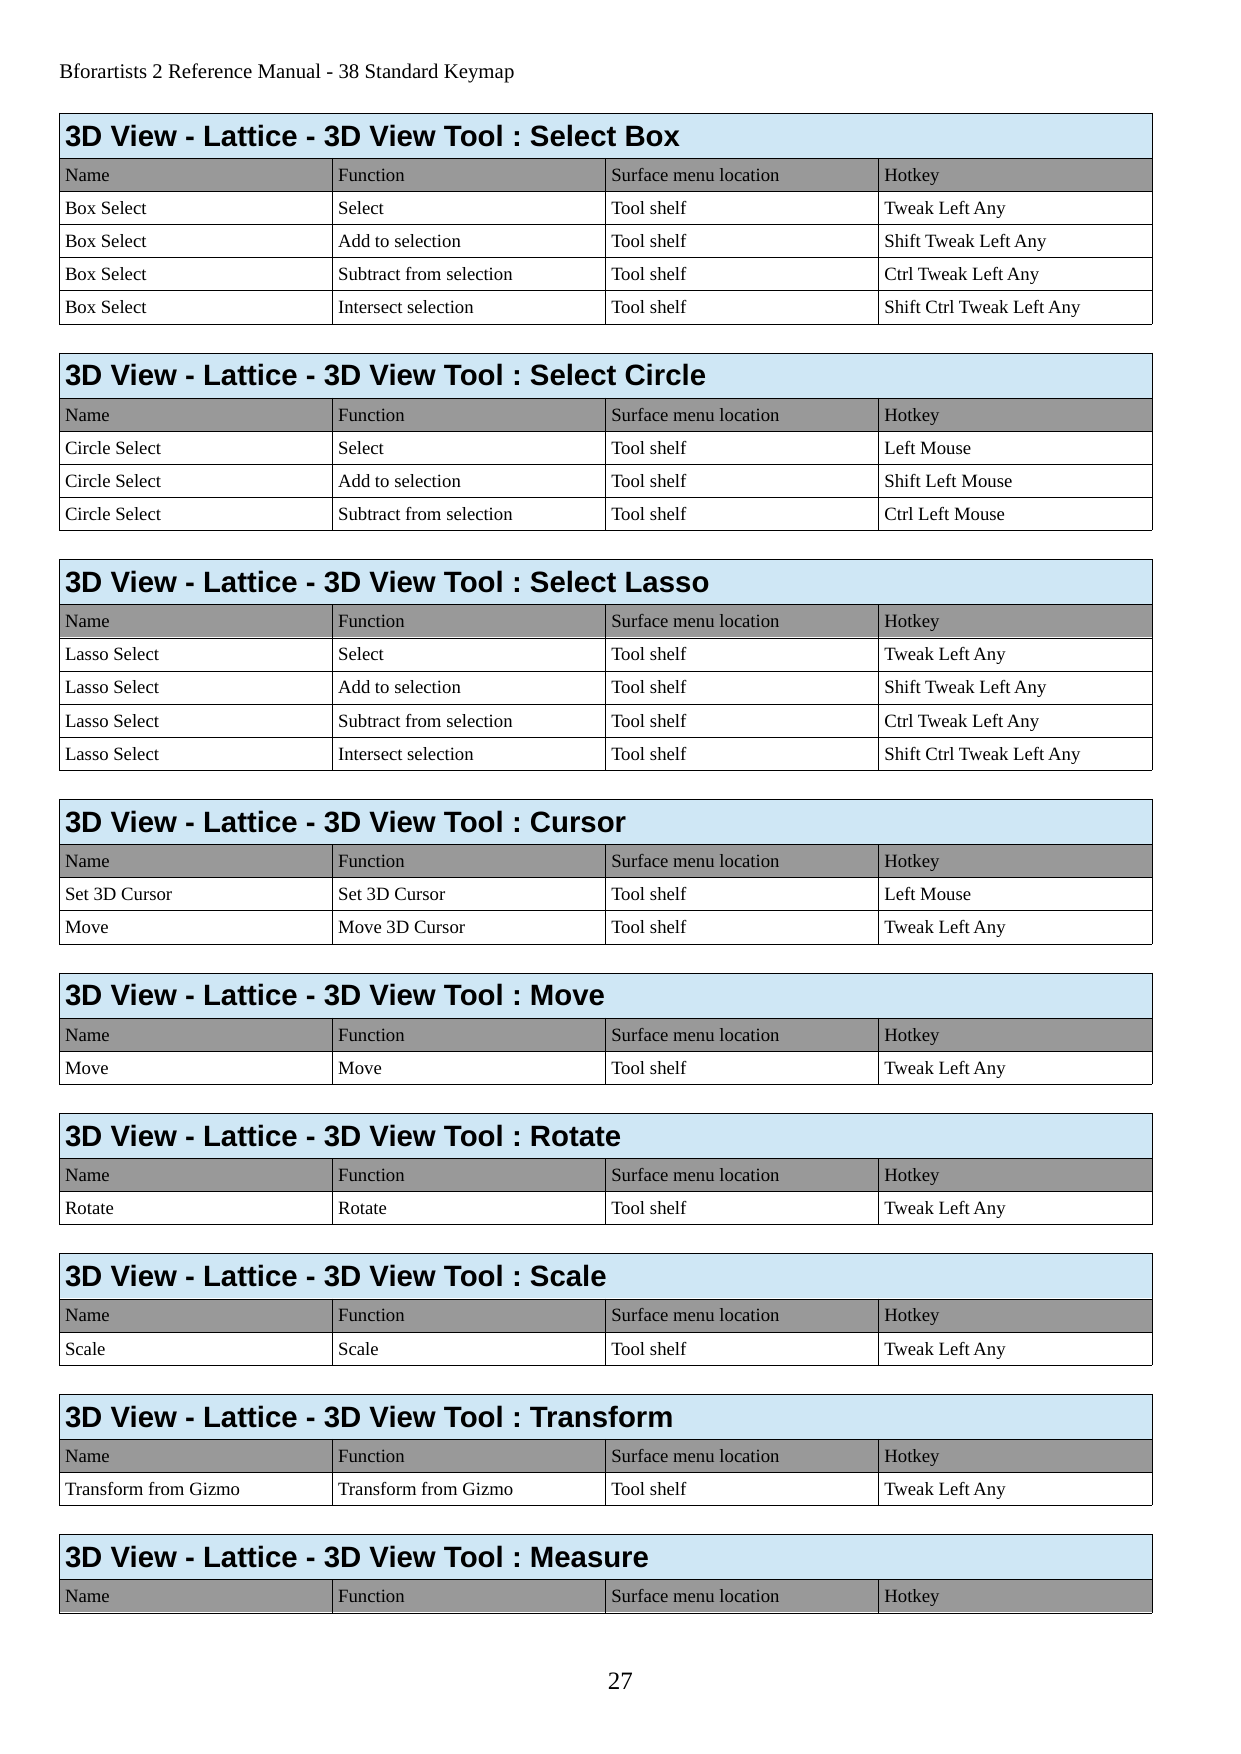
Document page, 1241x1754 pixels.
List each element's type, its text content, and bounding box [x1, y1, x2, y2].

table_cell Add to selection [333, 465, 605, 497]
table_cell Tweak Left Any [879, 639, 1152, 671]
table_cell Surface menu location [606, 399, 878, 431]
table_cell Tool shelf [606, 705, 878, 737]
table_cell Ctrl Left Mouse [879, 498, 1152, 530]
table_header 3D View - Lattice - 3D View Tool : Select Lasso [60, 560, 1152, 604]
table_cell Surface menu location [606, 1440, 878, 1472]
table_cell Select [333, 639, 605, 671]
table_cell Name [60, 1019, 332, 1051]
table_cell Box Select [60, 192, 332, 224]
table_cell Box Select [60, 291, 332, 323]
table_cell Function [333, 845, 605, 877]
table_cell Select [333, 192, 605, 224]
table_cell Function [333, 1580, 605, 1612]
table_cell Hotkey [879, 1580, 1152, 1612]
table_cell Move [60, 1052, 332, 1084]
table_cell Transform from Gizmo [60, 1473, 332, 1505]
table_cell Intersect selection [333, 738, 605, 770]
table_cell Function [333, 1300, 605, 1332]
table_cell Surface menu location [606, 159, 878, 191]
table_header 3D View - Lattice - 3D View Tool : Transform [60, 1395, 1152, 1439]
table_cell Left Mouse [879, 878, 1152, 910]
table_cell Tweak Left Any [879, 1192, 1152, 1224]
table_cell Function [333, 399, 605, 431]
table_cell Tool shelf [606, 911, 878, 943]
table_cell Add to selection [333, 225, 605, 257]
table_cell Shift Tweak Left Any [879, 225, 1152, 257]
table_cell Hotkey [879, 605, 1152, 637]
table_header 3D View - Lattice - 3D View Tool : Rotate [60, 1114, 1152, 1158]
table_cell Name [60, 1580, 332, 1612]
table_cell Tool shelf [606, 1052, 878, 1084]
table_cell Tool shelf [606, 1192, 878, 1224]
table_cell Surface menu location [606, 1300, 878, 1332]
table_cell Subtract from selection [333, 705, 605, 737]
table_cell Hotkey [879, 1300, 1152, 1332]
table_cell Tool shelf [606, 639, 878, 671]
table_cell Tweak Left Any [879, 1052, 1152, 1084]
table_cell Name [60, 399, 332, 431]
table_cell Set 3D Cursor [333, 878, 605, 910]
table_cell Scale [333, 1333, 605, 1365]
table_cell Add to selection [333, 672, 605, 704]
table_cell Surface menu location [606, 1159, 878, 1191]
table_cell Surface menu location [606, 1019, 878, 1051]
table_cell Tool shelf [606, 465, 878, 497]
table_header 3D View - Lattice - 3D View Tool : Measure [60, 1535, 1152, 1579]
table_cell Shift Ctrl Tweak Left Any [879, 738, 1152, 770]
table_cell Function [333, 1440, 605, 1472]
table_cell Lasso Select [60, 639, 332, 671]
table_cell Subtract from selection [333, 258, 605, 290]
table_cell Tool shelf [606, 738, 878, 770]
table_cell Select [333, 432, 605, 464]
table_cell Shift Ctrl Tweak Left Any [879, 291, 1152, 323]
table_cell Hotkey [879, 1019, 1152, 1051]
table_cell Shift Left Mouse [879, 465, 1152, 497]
table_cell Lasso Select [60, 738, 332, 770]
table_cell Tool shelf [606, 1473, 878, 1505]
table_cell Tool shelf [606, 192, 878, 224]
table_cell Tweak Left Any [879, 1473, 1152, 1505]
table_cell Tool shelf [606, 258, 878, 290]
table_cell Tweak Left Any [879, 192, 1152, 224]
table_cell Circle Select [60, 465, 332, 497]
table_cell Surface menu location [606, 605, 878, 637]
table_cell Function [333, 605, 605, 637]
table_header 3D View - Lattice - 3D View Tool : Scale [60, 1254, 1152, 1298]
table_cell Subtract from selection [333, 498, 605, 530]
table_cell Hotkey [879, 1159, 1152, 1191]
table_cell Name [60, 1300, 332, 1332]
table_cell Ctrl Tweak Left Any [879, 258, 1152, 290]
table_cell Function [333, 159, 605, 191]
table_cell Hotkey [879, 159, 1152, 191]
table_cell Name [60, 159, 332, 191]
table_cell Set 3D Cursor [60, 878, 332, 910]
table_cell Ctrl Tweak Left Any [879, 705, 1152, 737]
table_cell Box Select [60, 258, 332, 290]
table_cell Tweak Left Any [879, 911, 1152, 943]
table_cell Tool shelf [606, 432, 878, 464]
table_header 3D View - Lattice - 3D View Tool : Cursor [60, 800, 1152, 844]
table_cell Name [60, 845, 332, 877]
table_header 3D View - Lattice - 3D View Tool : Move [60, 974, 1152, 1018]
table_cell Shift Tweak Left Any [879, 672, 1152, 704]
table_cell Hotkey [879, 399, 1152, 431]
table_cell Move [60, 911, 332, 943]
table_cell Tool shelf [606, 498, 878, 530]
table_cell Rotate [60, 1192, 332, 1224]
table_cell Transform from Gizmo [333, 1473, 605, 1505]
table_cell Tweak Left Any [879, 1333, 1152, 1365]
table_cell Function [333, 1159, 605, 1191]
table_header 3D View - Lattice - 3D View Tool : Select Circle [60, 354, 1152, 398]
table_cell Move 3D Cursor [333, 911, 605, 943]
table_cell Tool shelf [606, 878, 878, 910]
table_cell Box Select [60, 225, 332, 257]
table_cell Surface menu location [606, 1580, 878, 1612]
table_cell Left Mouse [879, 432, 1152, 464]
table_cell Hotkey [879, 1440, 1152, 1472]
table_cell Name [60, 605, 332, 637]
table_cell Tool shelf [606, 225, 878, 257]
table_cell Name [60, 1159, 332, 1191]
table_cell Circle Select [60, 498, 332, 530]
table_cell Rotate [333, 1192, 605, 1224]
table_cell Lasso Select [60, 705, 332, 737]
table_cell Circle Select [60, 432, 332, 464]
table_cell Tool shelf [606, 291, 878, 323]
table_header 3D View - Lattice - 3D View Tool : Select Box [60, 114, 1152, 158]
table_cell Tool shelf [606, 672, 878, 704]
table_cell Scale [60, 1333, 332, 1365]
table_cell Tool shelf [606, 1333, 878, 1365]
table_cell Intersect selection [333, 291, 605, 323]
table_cell Move [333, 1052, 605, 1084]
table_cell Lasso Select [60, 672, 332, 704]
table_cell Name [60, 1440, 332, 1472]
table_cell Function [333, 1019, 605, 1051]
table_cell Hotkey [879, 845, 1152, 877]
table_cell Surface menu location [606, 845, 878, 877]
